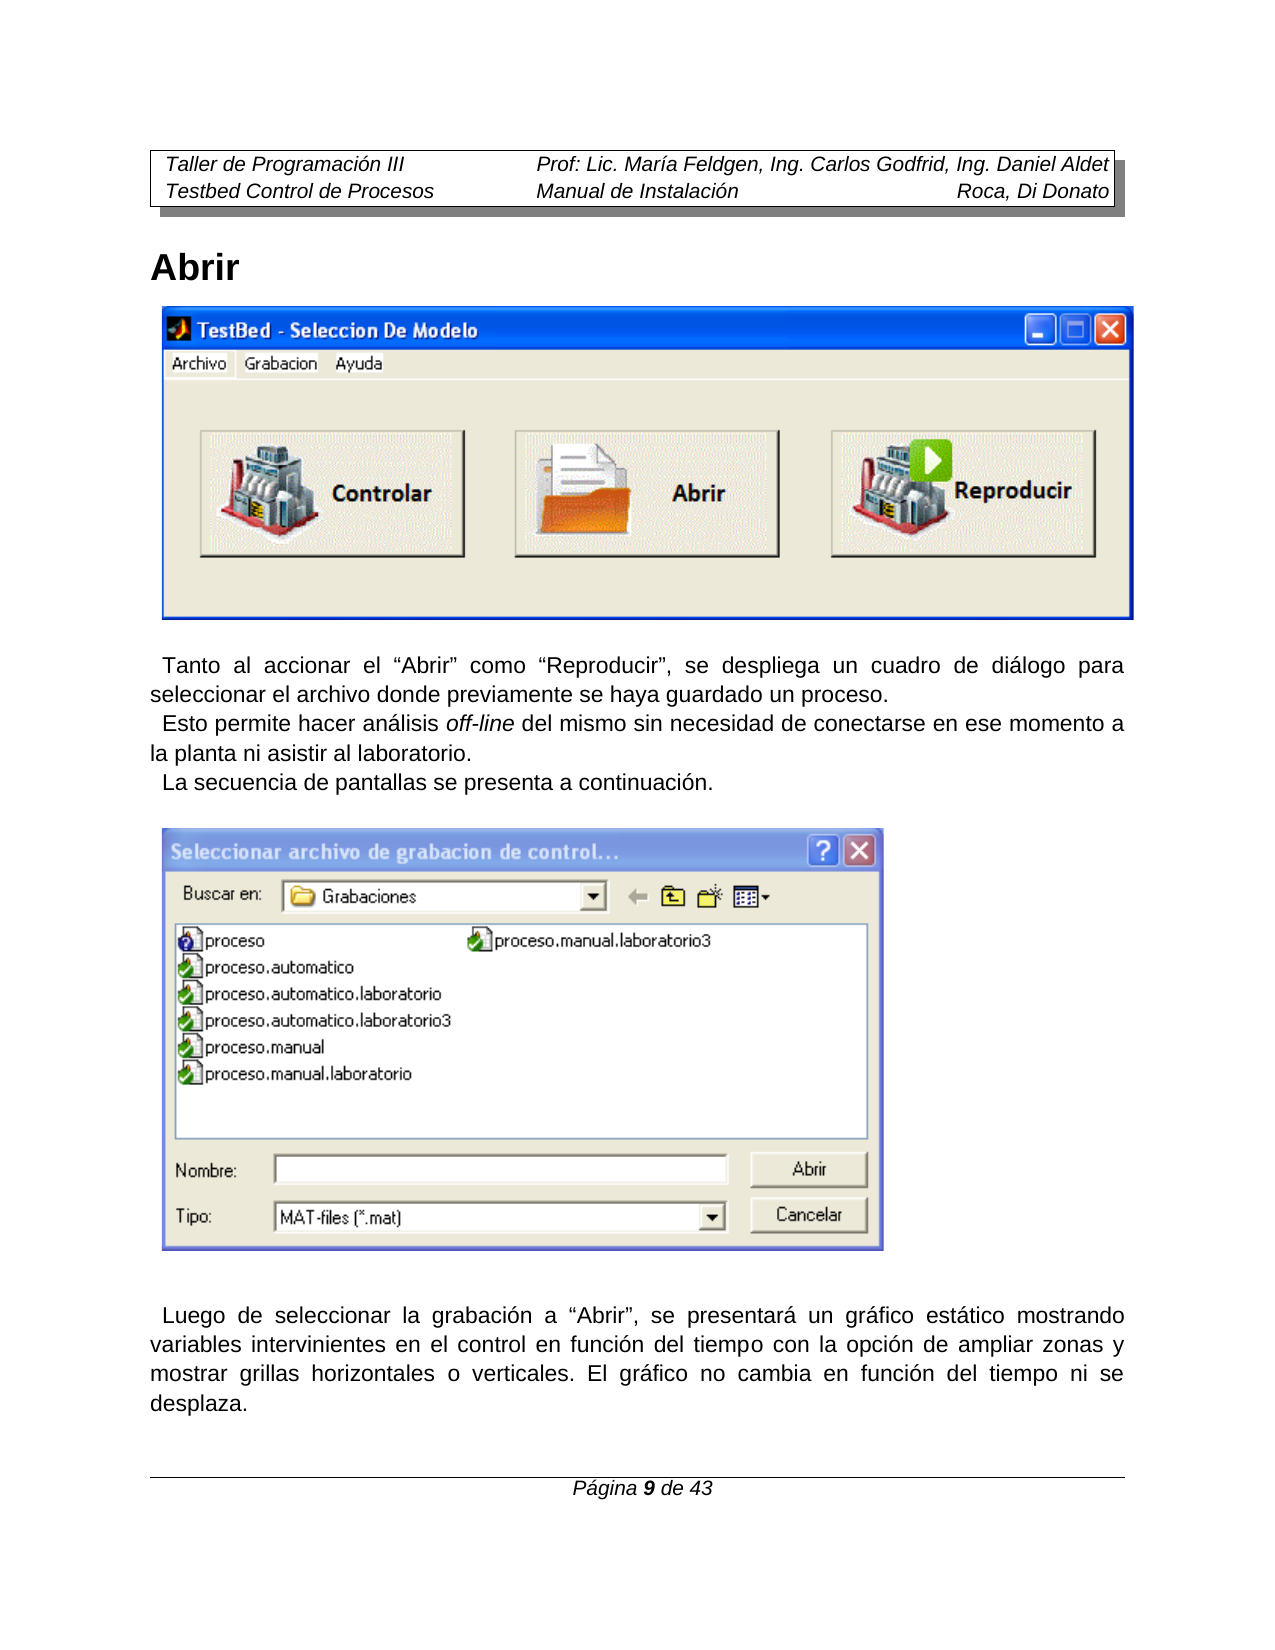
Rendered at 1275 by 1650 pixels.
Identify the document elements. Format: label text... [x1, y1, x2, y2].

subtitle Abrir [150, 246, 1125, 288]
picture [161, 306, 1134, 620]
picture [161, 828, 884, 1251]
text Luego de seleccionar la grabación a “Abrir”, se presentará un gráfico estático mostrando variables intervinientes en el control en función del tiempo con la opción de ampliar zonas y mostrar grillas horizontales o verticales. El gráfico no cambia en función del tiempo ni se desplaza. [150, 1302, 1125, 1416]
text Esto permite hacer análisis off-line del mismo sin necesidad de conectarse en ese momento a la planta ni asistir al laboratorio. [150, 711, 1125, 766]
text Tanto al accionar el “Abrir” como “Reproducir”, se despliega un cuadro de diálogo para seleccionar el archivo donde previamente se haya guardado un proceso. [150, 652, 1125, 707]
text La secuencia de pantallas se presenta a continuación. [150, 770, 1125, 795]
